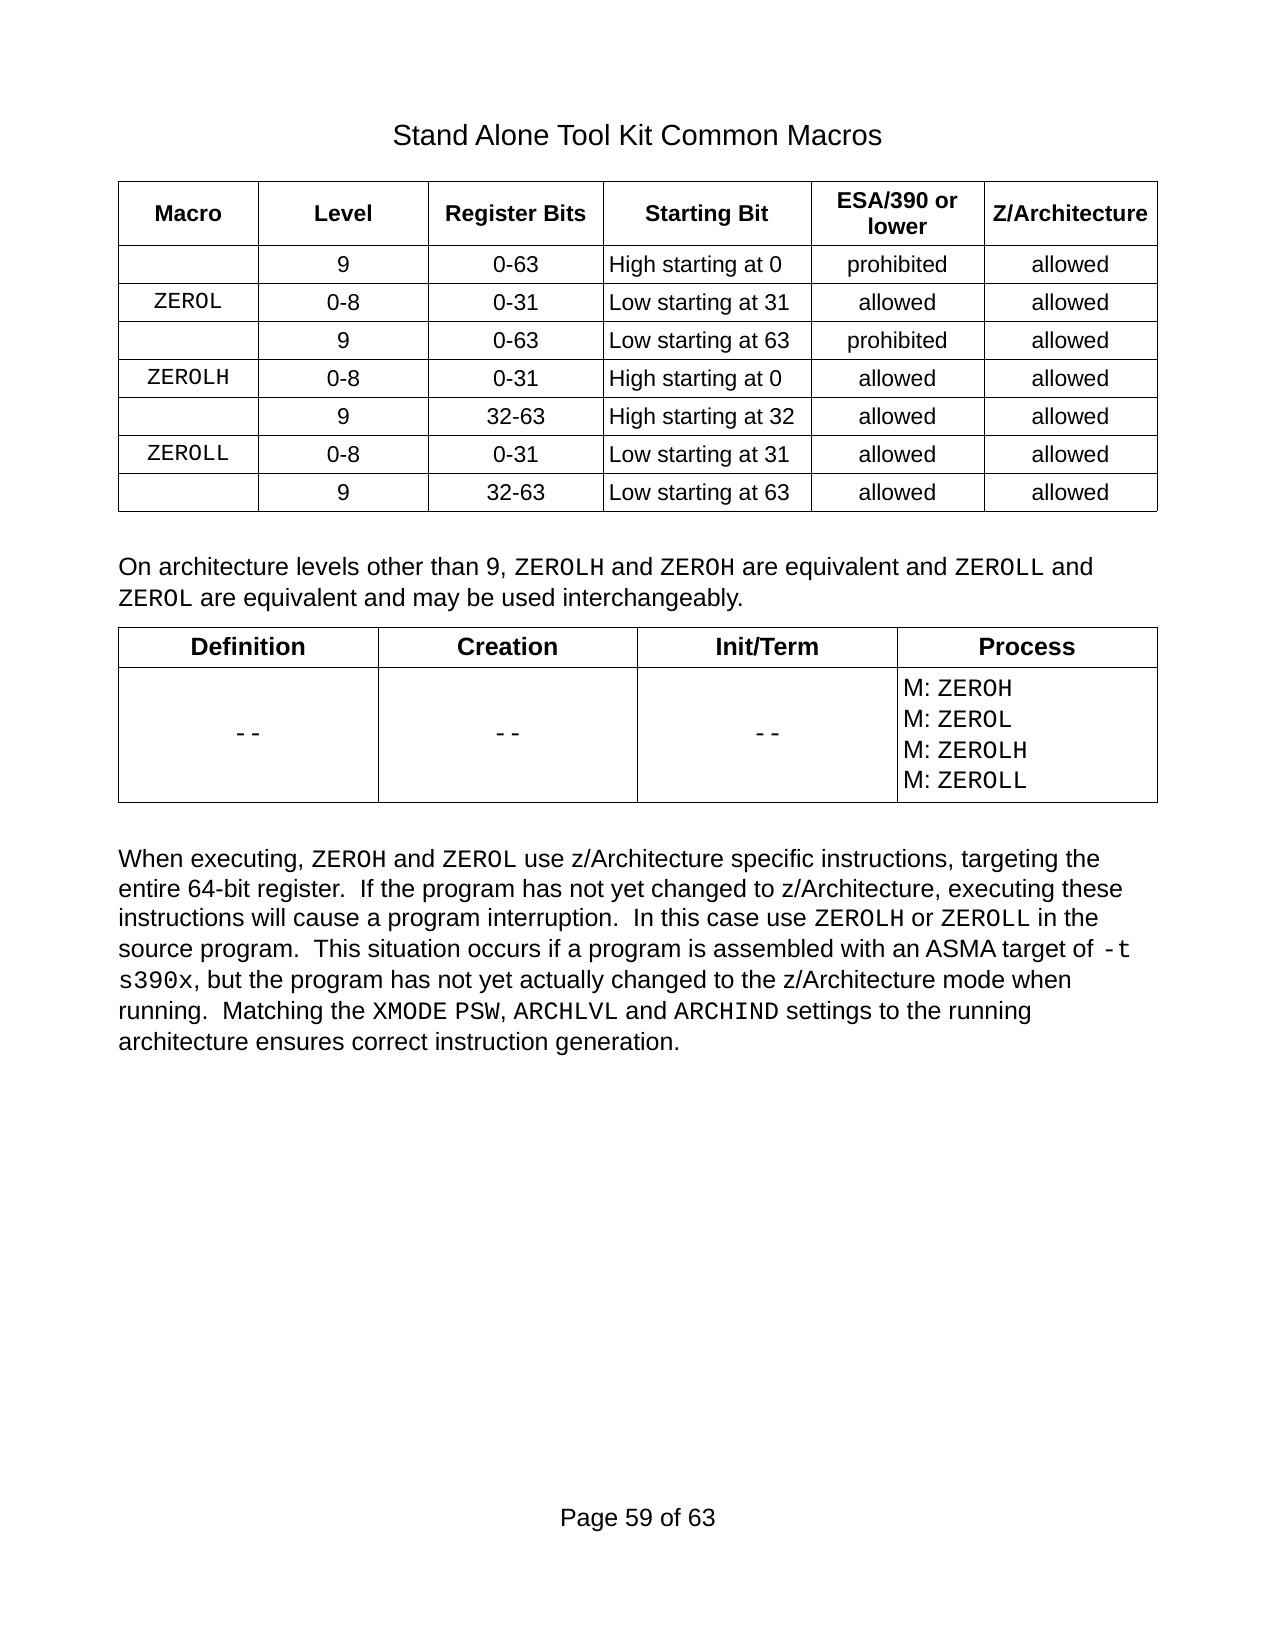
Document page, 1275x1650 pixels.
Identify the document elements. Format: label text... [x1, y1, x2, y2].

table_cell 9 [259, 322, 428, 359]
table_cell 0-31 [429, 436, 603, 473]
table_header Register Bits [429, 182, 603, 245]
table_cell 32-63 [429, 398, 603, 435]
table_cell 9 [259, 246, 428, 283]
table_header Z/Architecture [985, 182, 1157, 245]
table_cell allowed [812, 436, 984, 473]
table_cell Low starting at 31 [604, 436, 811, 473]
text On architecture levels other than 9, ZEROLH and ZEROH are equivalent and ZEROLL and ZEROL are equivalent and may be used interchangeably. [118, 552, 1157, 614]
table_cell Low starting at 31 [604, 284, 811, 321]
table_cell High starting at 0 [604, 246, 811, 283]
table_cell prohibited [812, 322, 984, 359]
table_cell allowed [812, 284, 984, 321]
table_cell 0-63 [429, 322, 603, 359]
table_cell allowed [985, 322, 1157, 359]
table_cell ZEROLL [119, 436, 258, 473]
table_header Macro [119, 182, 258, 245]
table_cell prohibited [812, 246, 984, 283]
table_cell [119, 322, 258, 359]
table_cell 32-63 [429, 474, 603, 511]
table_cell allowed [985, 246, 1157, 283]
table_cell High starting at 32 [604, 398, 811, 435]
table_cell Low starting at 63 [604, 322, 811, 359]
table_cell allowed [985, 436, 1157, 473]
table_cell allowed [985, 284, 1157, 321]
table_header Starting Bit [604, 182, 811, 245]
table_cell Low starting at 63 [604, 474, 811, 511]
table_cell 9 [259, 474, 428, 511]
table_cell allowed [812, 360, 984, 397]
table_cell allowed [812, 474, 984, 511]
table_header Level [259, 182, 428, 245]
table_cell allowed [985, 398, 1157, 435]
table_cell 0-31 [429, 284, 603, 321]
table_cell M: ZEROH M: ZEROL M: ZEROLH M: ZEROLL [898, 668, 1157, 802]
table_header Definition [119, 628, 378, 667]
table_cell High starting at 0 [604, 360, 811, 397]
table_header Init/Term [638, 628, 897, 667]
table_cell -- [379, 668, 637, 802]
table_cell 0-8 [259, 360, 428, 397]
table_cell -- [638, 668, 897, 802]
table_header ESA/390 or lower [812, 182, 984, 245]
table_cell ZEROLH [119, 360, 258, 397]
table_cell [119, 474, 258, 511]
table_cell 0-8 [259, 284, 428, 321]
table_cell 0-31 [429, 360, 603, 397]
table_cell ZEROL [119, 284, 258, 321]
table_cell allowed [985, 474, 1157, 511]
table_cell [119, 246, 258, 283]
table_header Creation [379, 628, 637, 667]
table_cell allowed [812, 398, 984, 435]
table_cell 9 [259, 398, 428, 435]
table_cell 0-63 [429, 246, 603, 283]
table_cell [119, 398, 258, 435]
text When executing, ZEROH and ZEROL use z/Architecture specific instructions, targeting the entire 64-bit register. If the program has not yet changed to z/Architecture, executing these instructions will cause a program interruption. In this case use ZEROLH or ZEROLL in the source program. This situation occurs if a program is assembled with an ASMA target of -t s390x, but the program has not yet actually changed to the z/Architecture mode when running. Matching the XMODE PSW, ARCHLVL and ARCHIND settings to the running architecture ensures correct instruction generation. [118, 843, 1157, 1056]
table_header Process [898, 628, 1157, 667]
table_cell allowed [985, 360, 1157, 397]
table_cell -- [119, 668, 378, 802]
table_cell 0-8 [259, 436, 428, 473]
